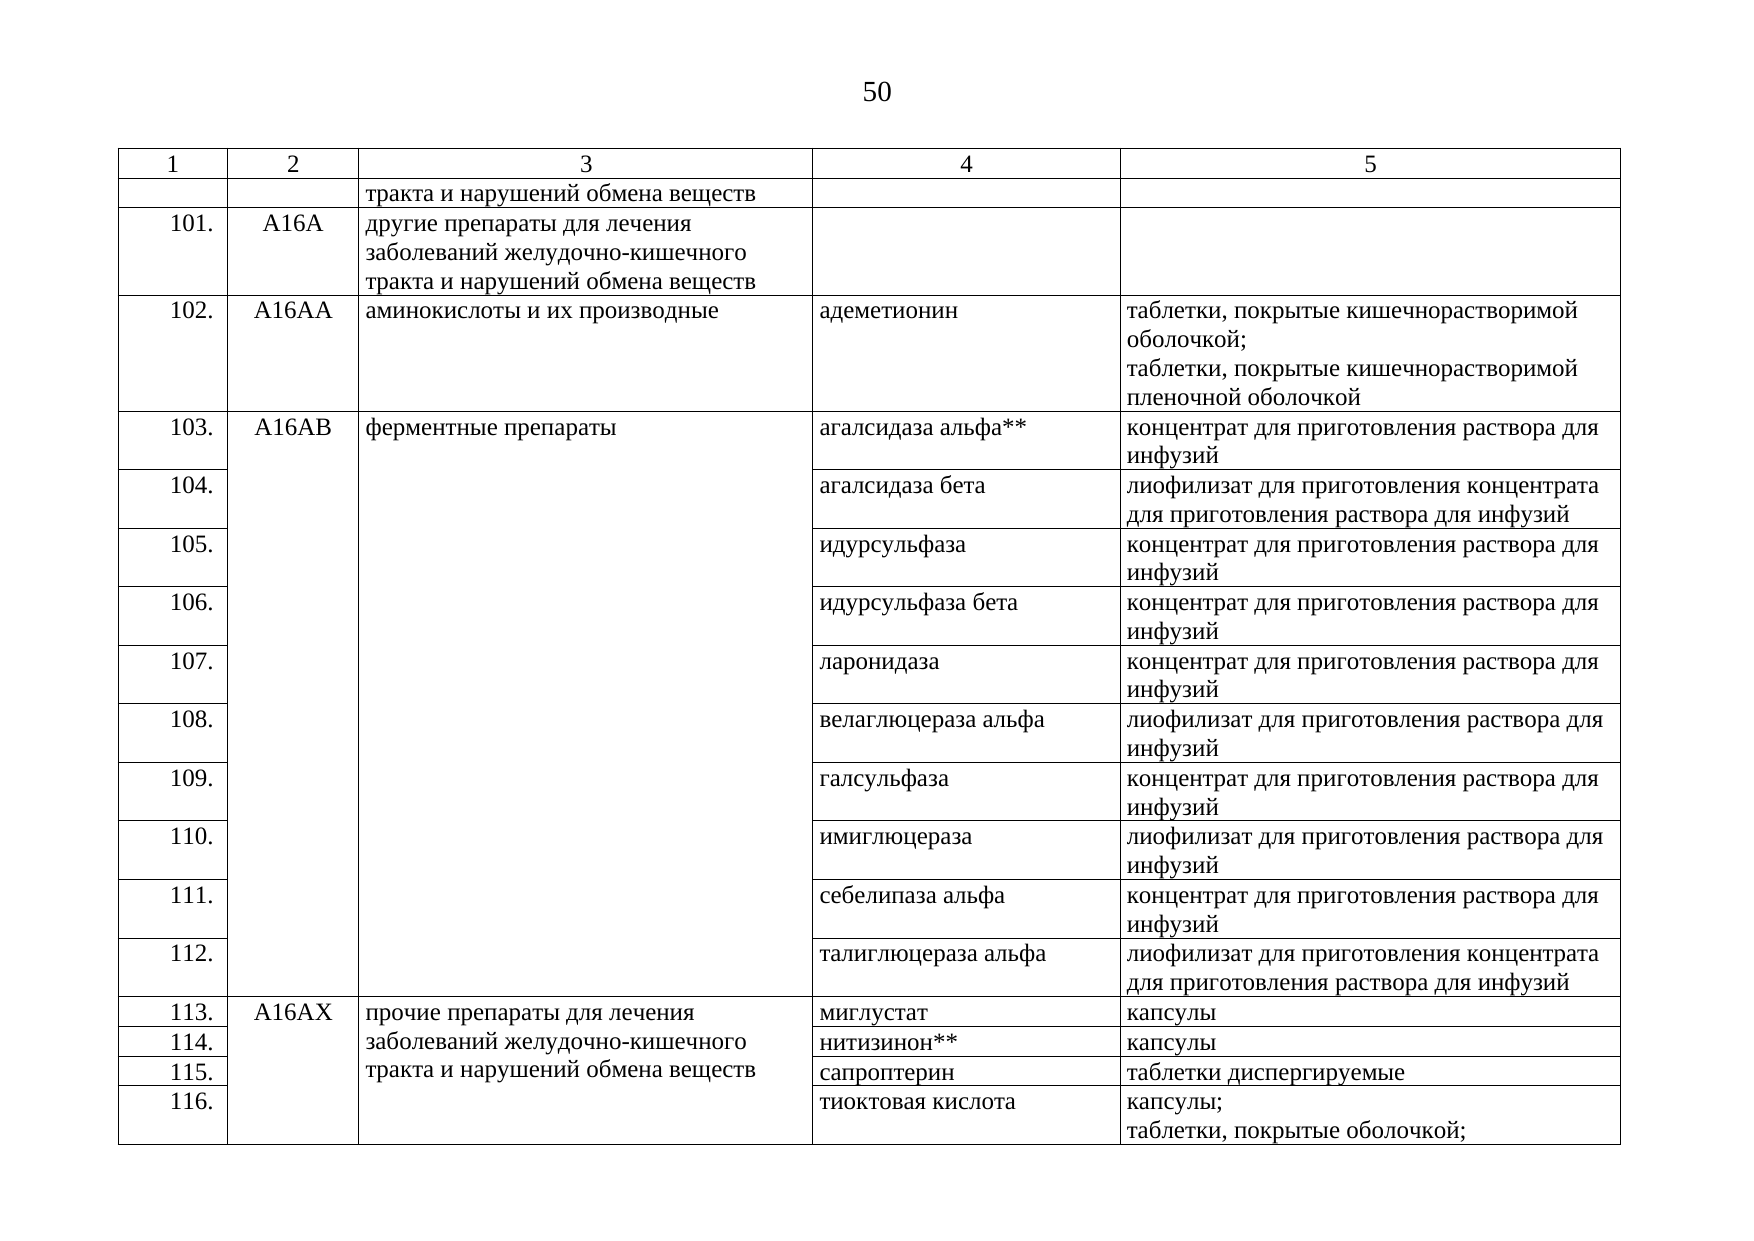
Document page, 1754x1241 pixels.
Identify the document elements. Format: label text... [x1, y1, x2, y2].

table_cell [119, 1027, 227, 1056]
table_cell [119, 646, 227, 703]
table_cell [119, 587, 227, 645]
table_cell галсульфаза [813, 763, 1120, 820]
table_cell [119, 939, 227, 996]
table_cell лиофилизат для приготовления раствора для инфузий [1121, 821, 1620, 879]
table_cell [119, 704, 227, 762]
table_cell [1121, 208, 1620, 294]
table_cell [119, 470, 227, 528]
table_cell концентрат для приготовления раствора для инфузий [1121, 529, 1620, 586]
table_cell ферментные препараты [359, 412, 812, 996]
table_cell [119, 208, 227, 294]
table_cell A16AX [228, 997, 358, 1144]
table_cell концентрат для приготовления раствора для инфузий [1121, 412, 1620, 469]
table_cell себелипаза альфа [813, 880, 1120, 937]
table_cell концентрат для приготовления раствора для инфузий [1121, 763, 1620, 820]
table_cell ларонидаза [813, 646, 1120, 703]
table_cell концентрат для приготовления раствора для инфузий [1121, 880, 1620, 937]
table_cell капсулы [1121, 997, 1620, 1026]
table_cell адеметионин [813, 296, 1120, 411]
table_cell лиофилизат для приготовления концентрата для приготовления раствора для инфузий [1121, 470, 1620, 528]
table_cell [813, 208, 1120, 294]
table_cell тиоктовая кислота [813, 1086, 1120, 1144]
table_cell лиофилизат для приготовления раствора для инфузий [1121, 704, 1620, 762]
table_cell [813, 179, 1120, 207]
table_cell A16A [228, 208, 358, 294]
table_cell сапроптерин [813, 1057, 1120, 1085]
table_cell [119, 412, 227, 469]
table_cell агалсидаза бета [813, 470, 1120, 528]
table_cell таблетки диспергируемые [1121, 1057, 1620, 1085]
table_cell A16AB [228, 412, 358, 996]
table_cell другие препараты для лечения заболеваний желудочно-кишечного тракта и нарушений обмена веществ [359, 208, 812, 294]
table_cell [119, 821, 227, 879]
table_cell нитизинон** [813, 1027, 1120, 1056]
table_cell таблетки, покрытые кишечнорастворимой оболочкой; таблетки, покрытые кишечнорастворимой пленочной оболочкой [1121, 296, 1620, 411]
table_cell талиглюцераза альфа [813, 939, 1120, 996]
table_cell миглустат [813, 997, 1120, 1026]
table_cell [119, 529, 227, 586]
table_header 4 [813, 149, 1120, 177]
table_cell [119, 997, 227, 1026]
table_cell идурсульфаза бета [813, 587, 1120, 645]
table_cell имиглюцераза [813, 821, 1120, 879]
table_cell капсулы [1121, 1027, 1620, 1056]
table_cell идурсульфаза [813, 529, 1120, 586]
table_cell [119, 296, 227, 411]
table_header 3 [359, 149, 812, 177]
table_cell [119, 880, 227, 937]
table_header 5 [1121, 149, 1620, 177]
table_cell [119, 763, 227, 820]
table_cell капсулы; таблетки, покрытые оболочкой; [1121, 1086, 1620, 1144]
table_cell [1121, 179, 1620, 207]
table_cell [119, 1086, 227, 1144]
table_cell A16AA [228, 296, 358, 411]
table_header 1 [119, 149, 227, 177]
table_cell [119, 179, 227, 207]
table_cell прочие препараты для лечения заболеваний желудочно-кишечного тракта и нарушений обмена веществ [359, 997, 812, 1144]
table_cell велаглюцераза альфа [813, 704, 1120, 762]
table_cell тракта и нарушений обмена веществ [359, 179, 812, 207]
table_cell [119, 1057, 227, 1085]
table_cell концентрат для приготовления раствора для инфузий [1121, 587, 1620, 645]
table_cell концентрат для приготовления раствора для инфузий [1121, 646, 1620, 703]
table_cell агалсидаза альфа** [813, 412, 1120, 469]
table_header 2 [228, 149, 358, 177]
table_cell аминокислоты и их производные [359, 296, 812, 411]
table_cell [228, 179, 358, 207]
table_cell лиофилизат для приготовления концентрата для приготовления раствора для инфузий [1121, 939, 1620, 996]
